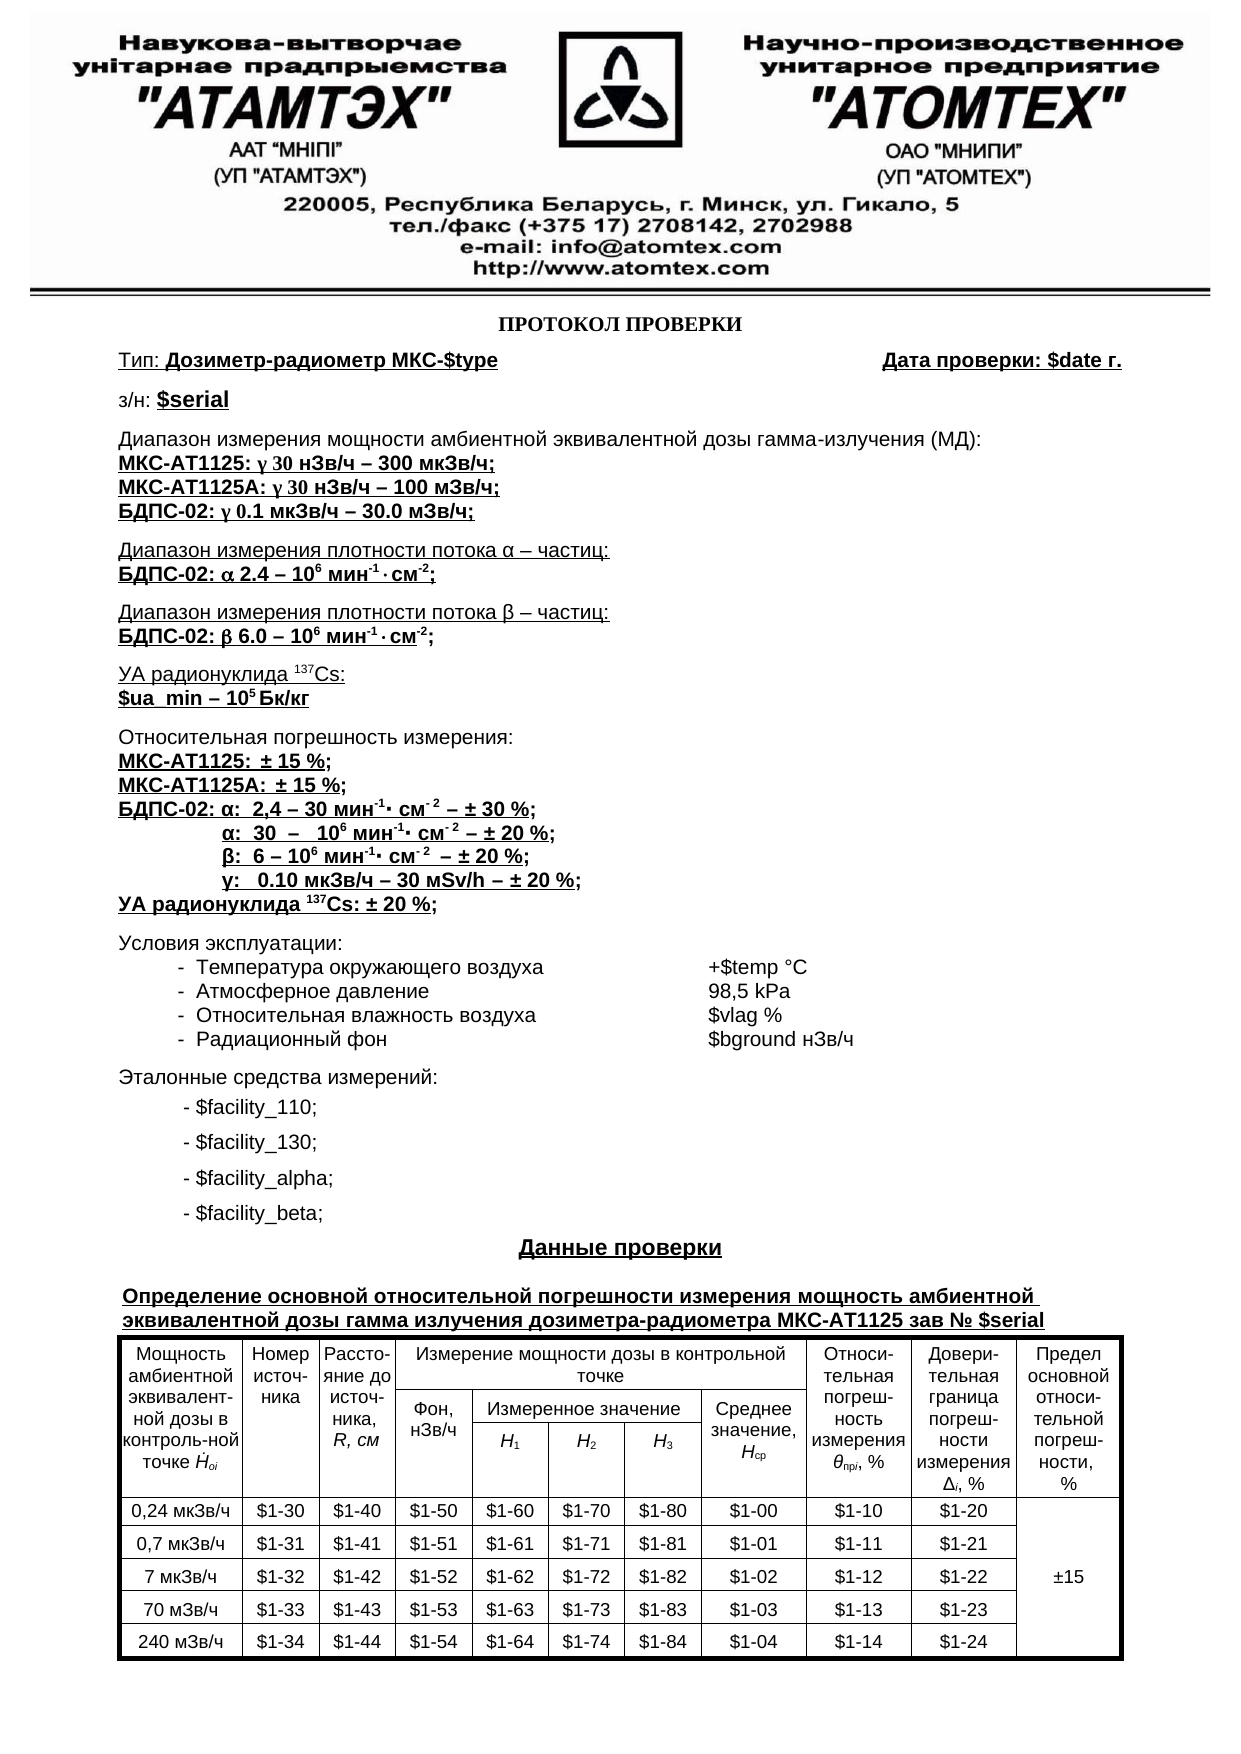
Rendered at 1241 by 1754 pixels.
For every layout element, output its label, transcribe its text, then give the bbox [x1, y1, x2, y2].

table_cell $1-00 [702, 1498, 806, 1524]
table_header МКС-АТ1125: ± 15 %; [118, 749, 1063, 772]
table_cell Рассто-яние до источ-ника, R, см [320, 1340, 395, 1497]
text - Температура окружающего воздуха +$temp °C [177, 954, 1122, 978]
table_cell $1-73 [549, 1591, 624, 1623]
table_cell H2 [549, 1423, 624, 1497]
table_cell $1-20 [912, 1498, 1016, 1524]
table_cell $1-42 [320, 1559, 395, 1590]
table_header МКС-АТ1125А: γ 30 нЗв/ч – 100 мЗв/ч; [118, 475, 1063, 499]
table_cell $1-64 [473, 1624, 548, 1656]
text Условия эксплуатации: [118, 931, 1122, 954]
text Эталонные средства измерений: [118, 1065, 1122, 1089]
table_cell $1-83 [625, 1591, 701, 1623]
table_cell $1-74 [549, 1624, 624, 1656]
table_header Данные проверки Определение основной относительной погрешности измерения мощность амбиентной эквивалентной дозы гамма излучения дозиметра-радиометра МКС-AT1125 зав № $serial [119, 1230, 1121, 1335]
table_cell $1-02 [702, 1559, 806, 1590]
table_cell ±15 [1017, 1498, 1119, 1656]
table_cell 0,7 мкЗв/ч [122, 1526, 242, 1557]
table_cell $1-01 [702, 1526, 806, 1557]
table_cell Измеренное значение [473, 1390, 701, 1422]
table_cell $1-13 [807, 1591, 911, 1623]
table_header МКС-АТ1125А: ± 15 %; [118, 773, 1063, 796]
table_header - $facility_beta; [118, 1195, 1122, 1230]
table_cell $1-62 [473, 1559, 548, 1590]
table_cell $1-70 [549, 1498, 624, 1524]
text Тип: Дозиметр-радиометр МКС-$type Дата проверки: $date г. [118, 348, 1122, 372]
table_cell $1-81 [625, 1526, 701, 1557]
table_cell $1-30 [243, 1498, 319, 1524]
table_cell 240 мЗв/ч [122, 1624, 242, 1656]
table_cell $1-24 [912, 1624, 1016, 1656]
text - Относительная влажность воздуха $vlag % [177, 1002, 1122, 1026]
table_cell $1-11 [807, 1526, 911, 1557]
table_cell H3 [625, 1423, 701, 1497]
table_cell $1-61 [473, 1526, 548, 1557]
table_cell $1-21 [912, 1526, 1016, 1557]
table_header - $facility_110; [118, 1089, 1122, 1124]
table_cell $1-04 [702, 1624, 806, 1656]
table_cell Мощность амбиентной эквивалент-ной дозы в контроль-ной точке Ḣoi [122, 1340, 242, 1497]
table_cell $1-33 [243, 1591, 319, 1623]
table_cell $1-84 [625, 1624, 701, 1656]
table_cell $1-50 [396, 1498, 472, 1524]
table_cell $1-23 [912, 1591, 1016, 1623]
table_header БДПС-02: γ 0.1 мкЗв/ч – 30.0 мЗв/ч; Диапазон измерения плотности потока α – частиц: БДПС-02: α 2.4 – 106 мин-1⋅см-2; Диапазон измерения плотности потока β – частиц: БДПС-02: β 6.0 – 106 мин-1⋅см-2; [118, 499, 1063, 648]
table_cell Довери-тельная граница погреш-ности измерения Δi, % [912, 1340, 1016, 1497]
picture [29, 12, 1211, 298]
table_cell $1-40 [320, 1498, 395, 1524]
table_cell Номер источ-ника [243, 1340, 319, 1497]
table_cell $1-34 [243, 1624, 319, 1656]
table_cell $1-44 [320, 1624, 395, 1656]
table_cell $1-43 [320, 1591, 395, 1623]
table_cell $1-63 [473, 1591, 548, 1623]
table_cell $1-82 [625, 1559, 701, 1590]
table_cell $1-03 [702, 1591, 806, 1623]
text - Атмосферное давление 98,5 kPa [177, 978, 1122, 1002]
table_cell 70 мЗв/ч [122, 1591, 242, 1623]
table_cell $1-71 [549, 1526, 624, 1557]
table_cell $1-72 [549, 1559, 624, 1590]
table_cell Среднее значение, Hср [702, 1390, 806, 1497]
table_header Диапазон измерения мощности амбиентной эквивалентной дозы гамма-излучения (МД): [118, 427, 1063, 451]
table_cell $1-53 [396, 1591, 472, 1623]
table_cell Предел основной относи-тельной погреш-ности, % [1017, 1340, 1119, 1497]
table_cell 7 мкЗв/ч [122, 1559, 242, 1590]
table_header БДПС-02: α: 2,4 – 30 мин-1⋅ см- 2 – ± 30 %; α: 30 – 106 мин-1⋅ см- 2 – ± 20 %; β: 6 – 106 мин-1⋅ см- 2 – ± 20 %; γ: 0.10 мкЗв/ч – 30 мSv/h – ± 20 %; [118, 796, 1063, 892]
table_cell $1-51 [396, 1526, 472, 1557]
table_cell $1-52 [396, 1559, 472, 1590]
text Относительная погрeшность измерения: [118, 724, 1122, 748]
table_cell $1-22 [912, 1559, 1016, 1590]
text ПРОТОКОЛ ПРОВЕРКИ [118, 312, 1122, 336]
text - Радиационный фон $bground нЗв/ч [177, 1026, 1122, 1050]
table_cell $1-14 [807, 1624, 911, 1656]
table_cell $1-12 [807, 1559, 911, 1590]
table_cell $1-54 [396, 1624, 472, 1656]
table_cell $1-10 [807, 1498, 911, 1524]
table_cell $1-41 [320, 1526, 395, 1557]
table_cell Относи-тельная погреш-ность измерения θпрi, % [807, 1340, 911, 1497]
table_cell 0,24 мкЗв/ч [122, 1498, 242, 1524]
table_header - $facility_alpha; [118, 1160, 1122, 1195]
table_header - $facility_130; [118, 1124, 1122, 1159]
table_cell H1 [473, 1423, 548, 1497]
table_cell $1-31 [243, 1526, 319, 1557]
table_header МКС-АТ1125: γ 30 нЗв/ч – 300 мкЗв/ч; [118, 451, 1063, 475]
table_cell $1-80 [625, 1498, 701, 1524]
table_cell $1-32 [243, 1559, 319, 1590]
text з/н: $serial [118, 386, 1122, 412]
table_cell Измерение мощности дозы в контрольной точке [396, 1340, 806, 1389]
table_header УА радионуклида 137Cs: $ua_min – 105 Бк/кг [118, 648, 1063, 710]
table_cell Фон, нЗв/ч [396, 1390, 472, 1497]
table_header УА радионуклида 137Cs: ± 20 %; [118, 892, 1063, 916]
table_cell $1-60 [473, 1498, 548, 1524]
